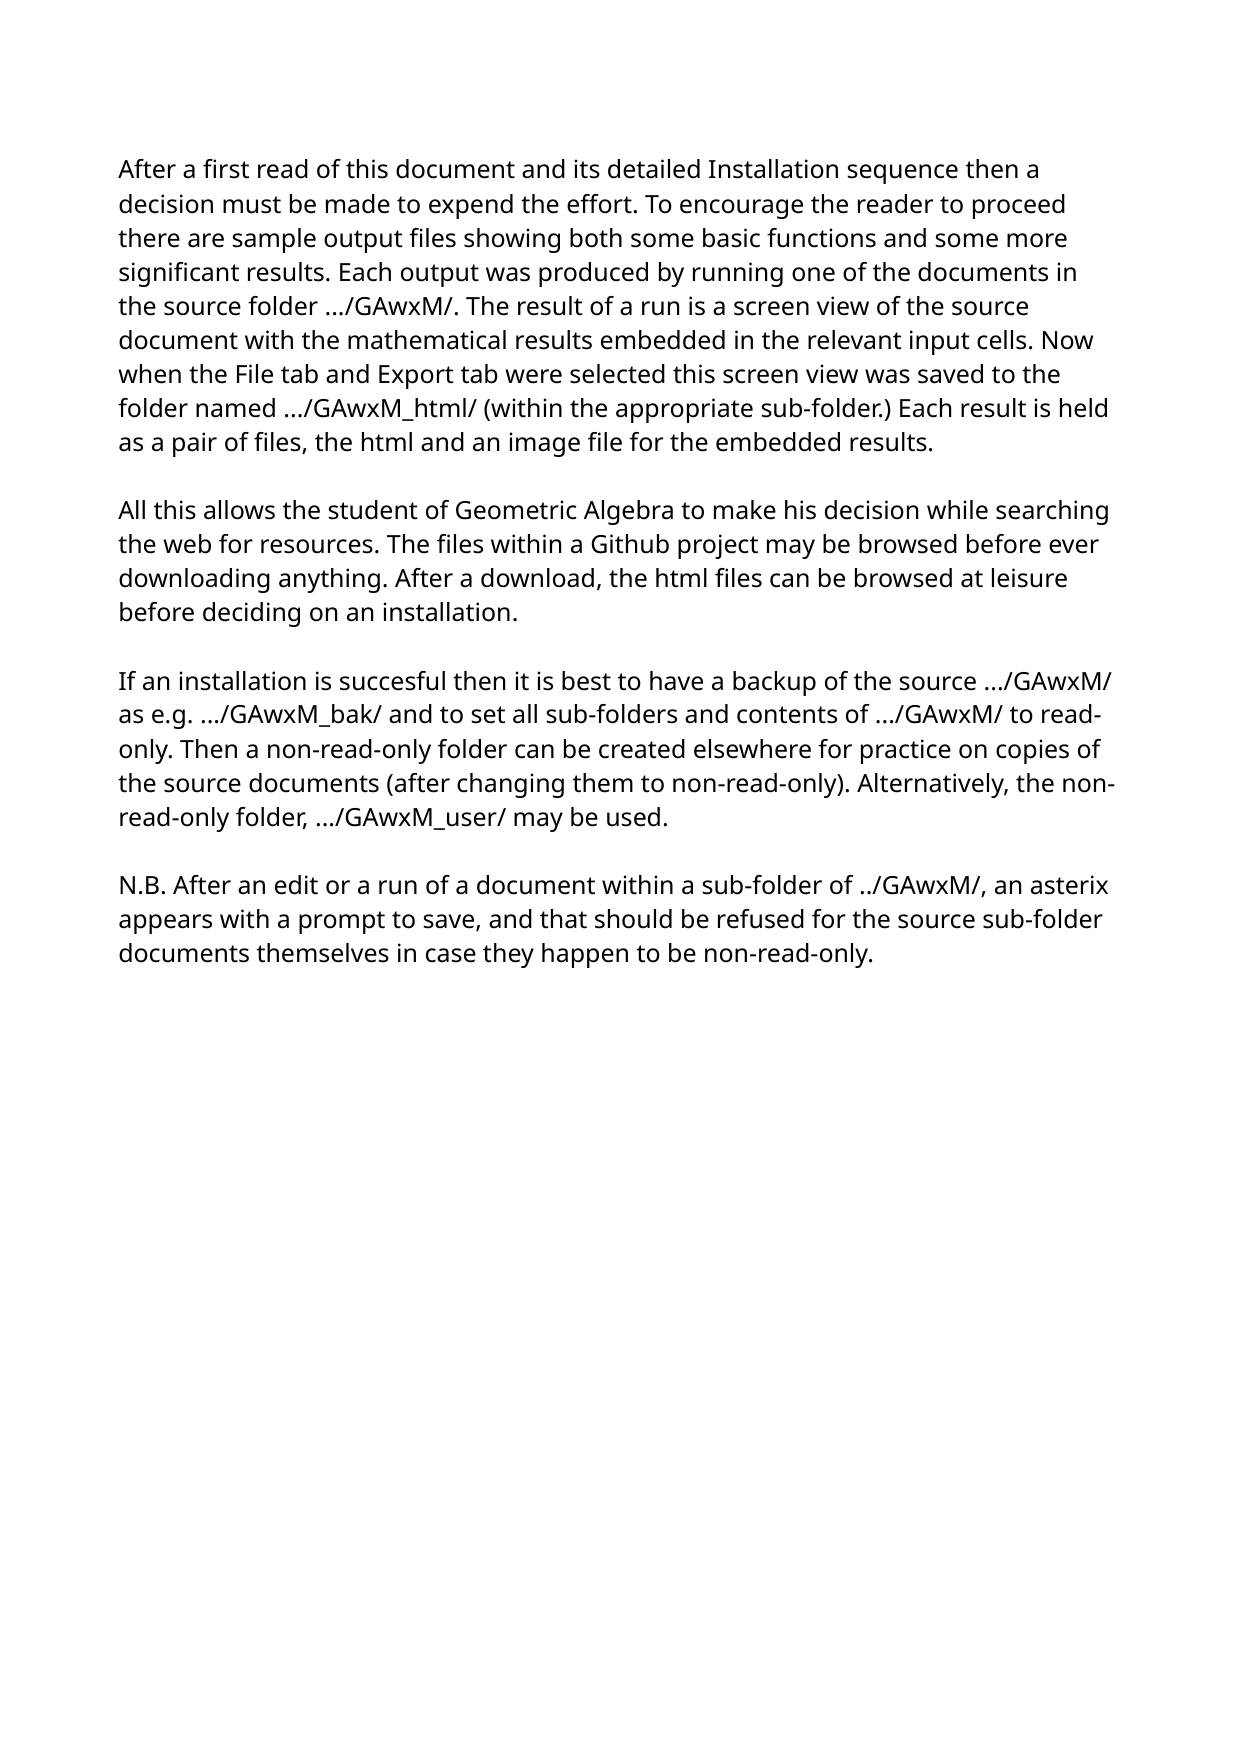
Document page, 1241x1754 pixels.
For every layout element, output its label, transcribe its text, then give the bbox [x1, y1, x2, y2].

text After a first read of this document and its detailed Installation sequence then a decision must be made to expend the effort. To encourage the reader to proceed there are sample output files showing both some basic functions and some more significant results. Each output was produced by running one of the documents in the source folder .../GAwxM/. The result of a run is a screen view of the source document with the mathematical results embedded in the relevant input cells. Now when the File tab and Export tab were selected this screen view was saved to the folder named .../GAwxM_html/ (within the appropriate sub-folder.) Each result is held as a pair of files, the html and an image file for the embedded results. [118, 152, 1122, 459]
text All this allows the student of Geometric Algebra to make his decision while searching the web for resources. The files within a Github project may be browsed before ever downloading anything. After a download, the html files can be browsed at leisure before deciding on an installation. [118, 493, 1122, 629]
text If an installation is succesful then it is best to have a backup of the source .../GAwxM/ as e.g. .../GAwxM_bak/ and to set all sub-folders and contents of .../GAwxM/ to read-only. Then a non-read-only folder can be created elsewhere for practice on copies of the source documents (after changing them to non-read-only). Alternatively, the non-read-only folder, .../GAwxM_user/ may be used. [118, 663, 1122, 833]
text N.B. After an edit or a run of a document within a sub-folder of ../GAwxM/, an asterix appears with a prompt to save, and that should be refused for the source sub-folder documents themselves in case they happen to be non-read-only. [118, 867, 1122, 970]
